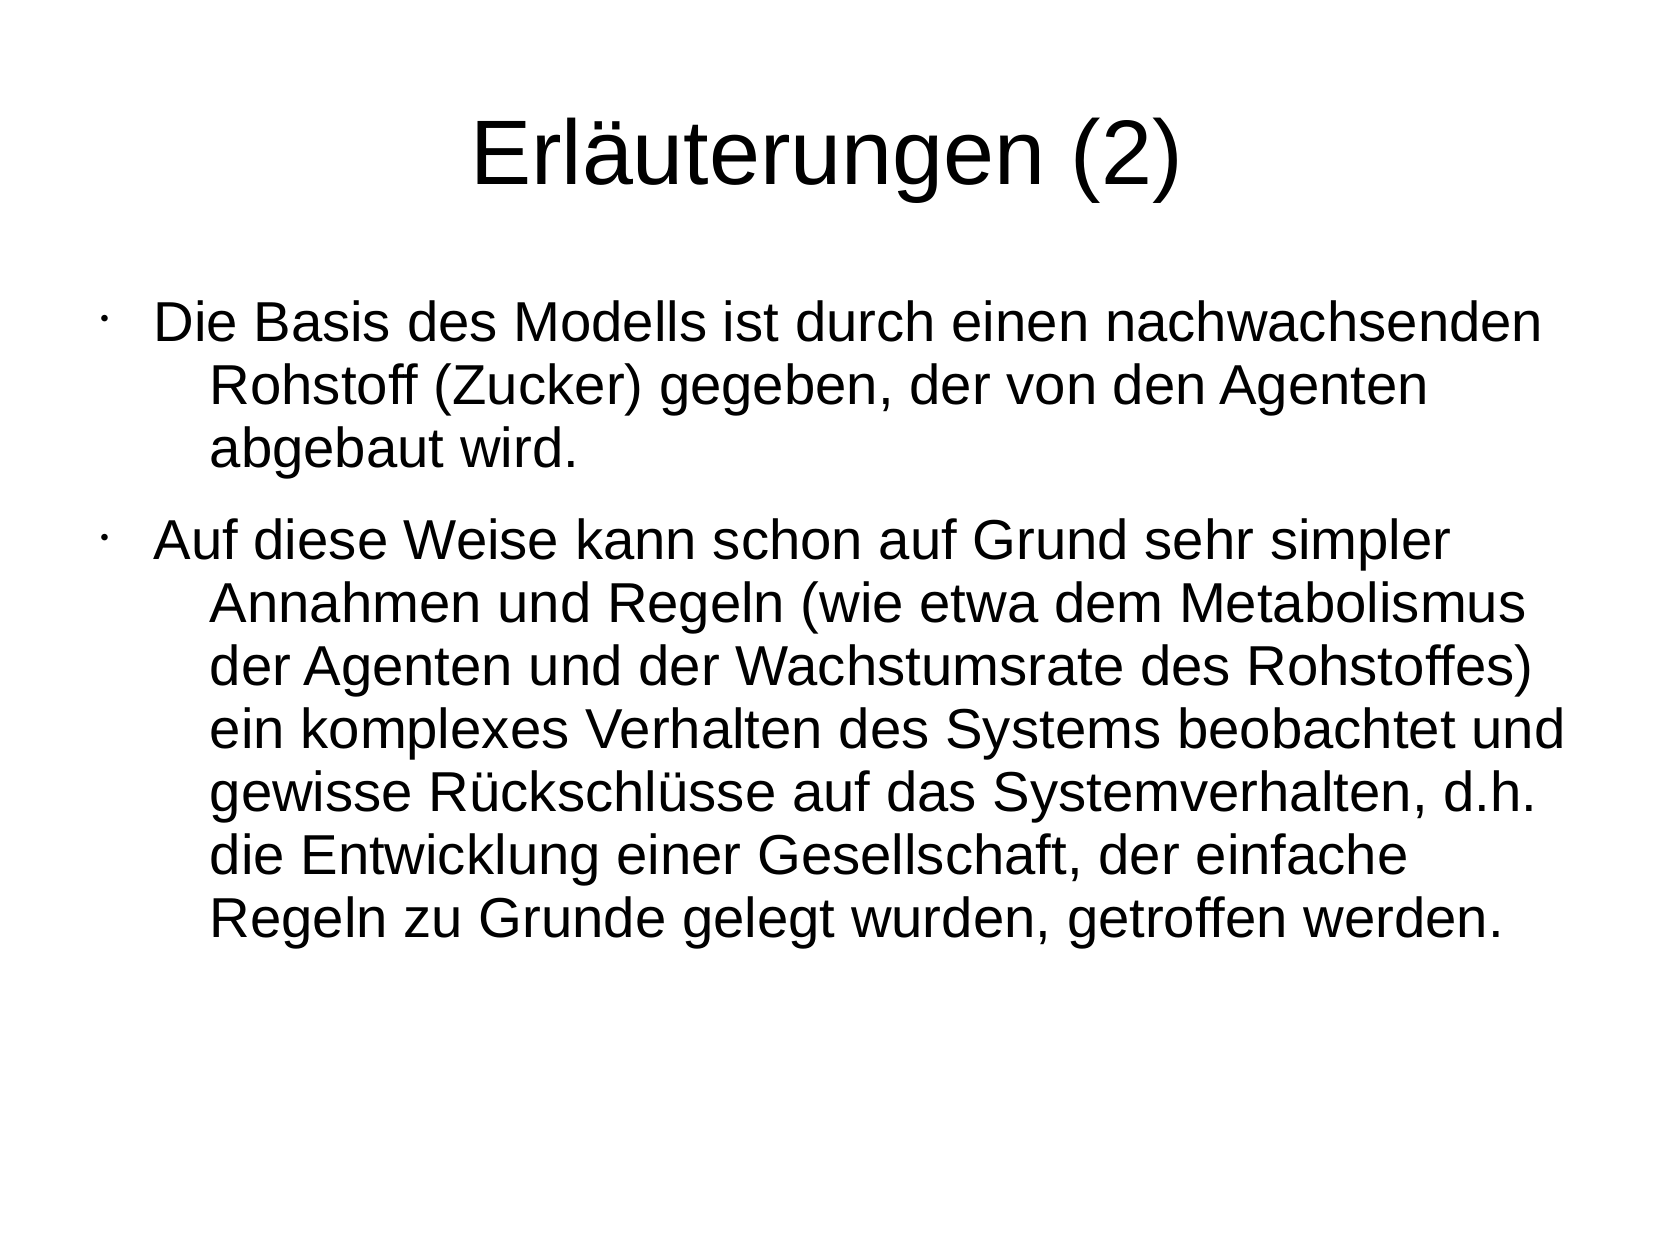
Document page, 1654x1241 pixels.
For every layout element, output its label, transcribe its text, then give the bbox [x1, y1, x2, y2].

title Erläuterungen (2) [82, 56, 1571, 250]
list Die Basis des Modells ist durch einen nachwachsenden Rohstoff (Zucker) gegeben, der von den Agenten abgebaut wird. Auf diese Weise kann schon auf Grund sehr simpler Annahmen und Regeln (wie etwa dem Metabolismus der Agenten und der Wachstumsrate des Rohstoffes) ein komplexes Verhalten des Systems beobachtet und gewisse Rückschlüsse auf das Systemverhalten, d.h. die Entwicklung einer Gesellschaft, der einfache Regeln zu Grunde gelegt wurden, getroffen werden. [82, 290, 1571, 1109]
